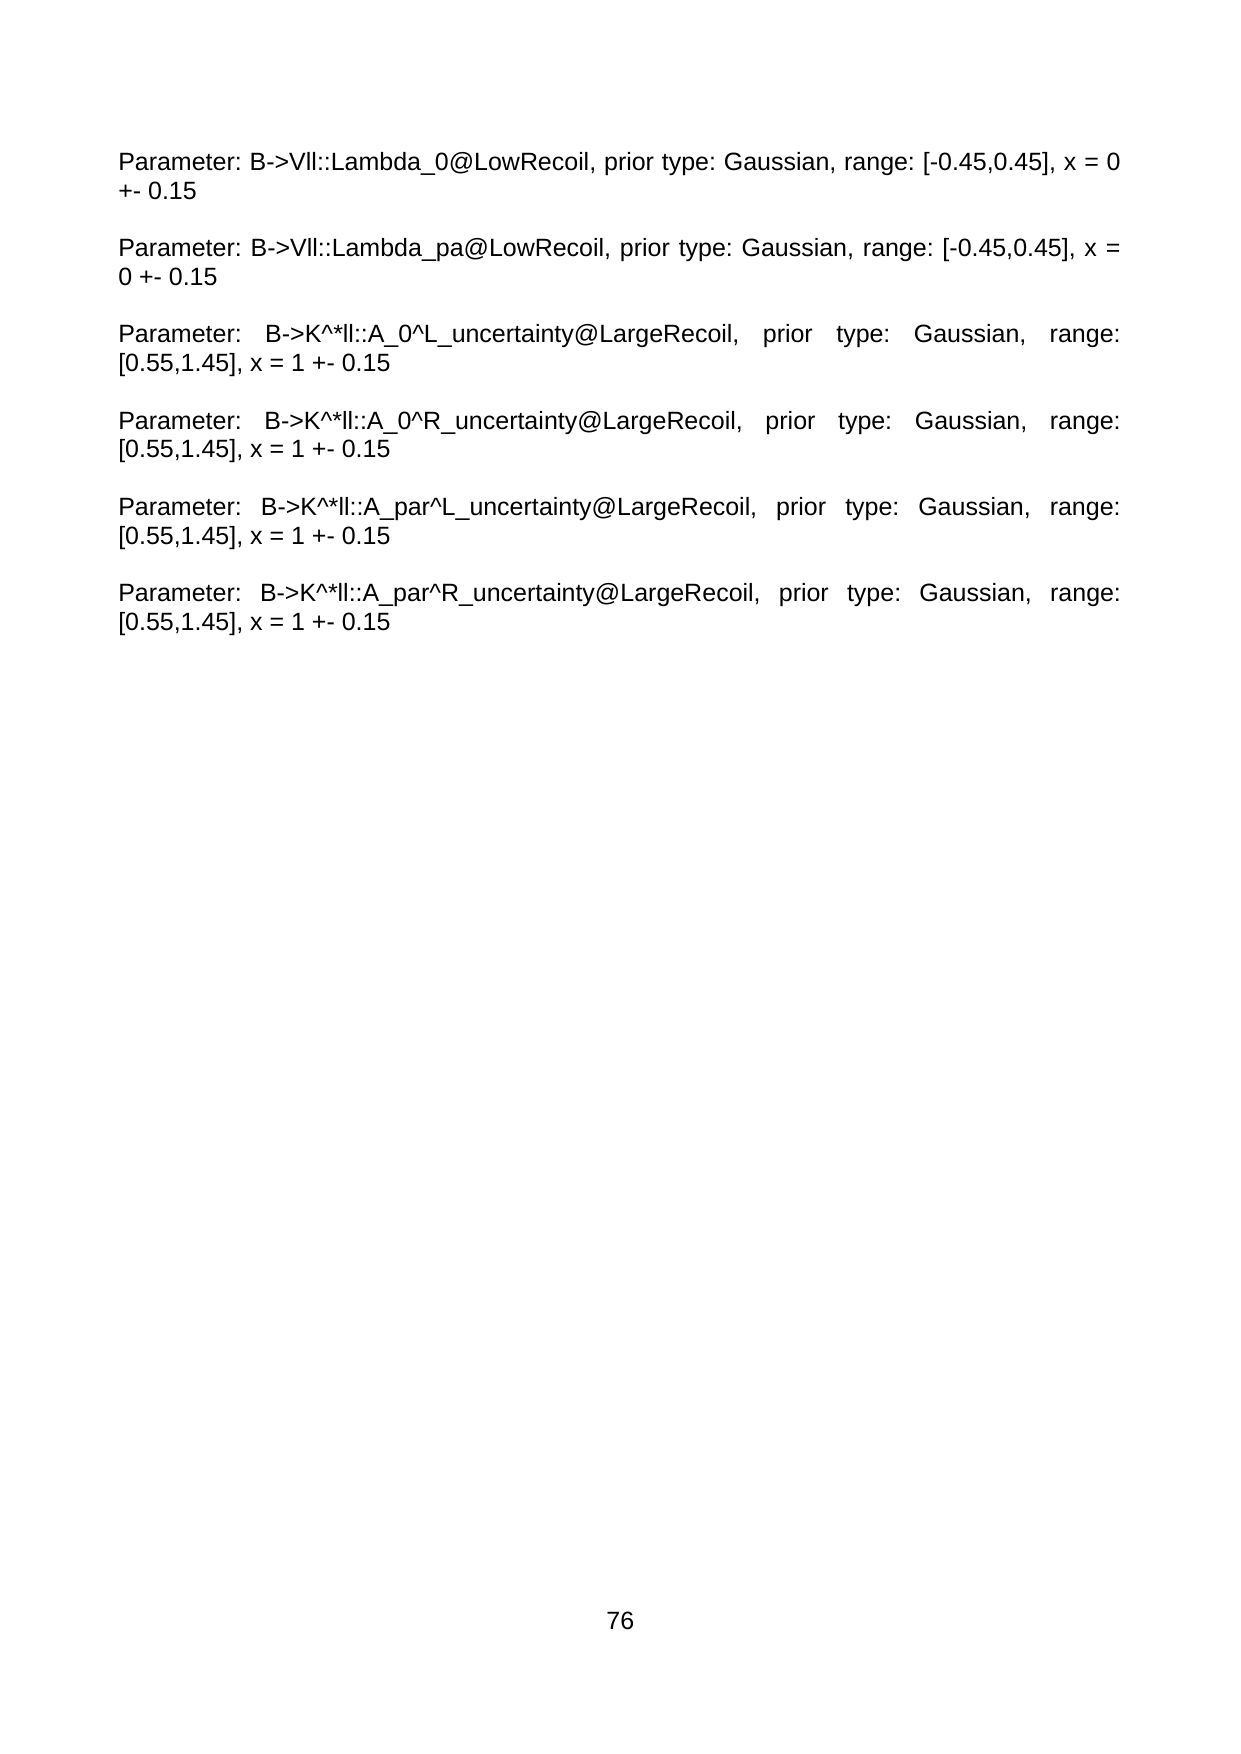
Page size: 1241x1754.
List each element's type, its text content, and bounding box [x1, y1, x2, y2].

text Parameter: B->K^*ll::A_0^R_uncertainty@LargeRecoil, prior type: Gaussian, range: [0.55,1.45], x = 1 +- 0.15 [118, 406, 1122, 463]
text Parameter: B->Vll::Lambda_pa@LowRecoil, prior type: Gaussian, range: [-0.45,0.45], x = 0 +- 0.15 [118, 233, 1122, 291]
text Parameter: B->K^*ll::A_par^L_uncertainty@LargeRecoil, prior type: Gaussian, range: [0.55,1.45], x = 1 +- 0.15 [118, 492, 1122, 549]
text Parameter: B->K^*ll::A_par^R_uncertainty@LargeRecoil, prior type: Gaussian, range: [0.55,1.45], x = 1 +- 0.15 [118, 578, 1122, 636]
text Parameter: B->Vll::Lambda_0@LowRecoil, prior type: Gaussian, range: [-0.45,0.45], x = 0 +- 0.15 [118, 147, 1122, 204]
text Parameter: B->K^*ll::A_0^L_uncertainty@LargeRecoil, prior type: Gaussian, range: [0.55,1.45], x = 1 +- 0.15 [118, 319, 1122, 377]
